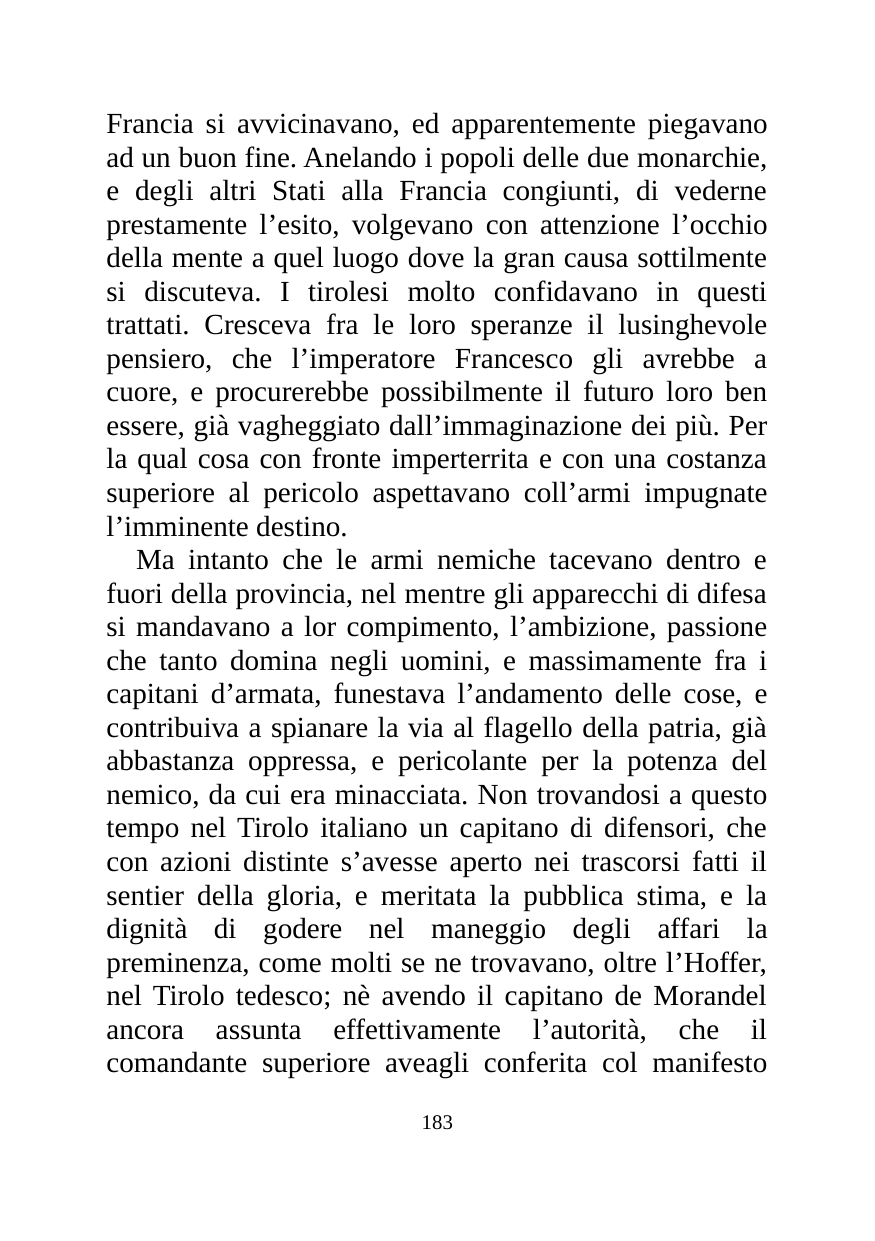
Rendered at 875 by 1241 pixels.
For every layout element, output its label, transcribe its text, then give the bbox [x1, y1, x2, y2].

text Francia si avvicinavano, ed apparentemente piegavano ad un buon fine. Anelando i popoli delle due monarchie, e degli altri Stati alla Francia congiunti, di vederne prestamente l’esito, volgevano con attenzione l’occhio della mente a quel luogo dove la gran causa sottilmente si discuteva. I tirolesi molto confidavano in questi trattati. Cresceva fra le loro speranze il lusinghevole pensiero, che l’imperatore Francesco gli avrebbe a cuore, e procurerebbe possibilmente il futuro loro ben essere, già vagheggiato dall’immaginazione dei più. Per la qual cosa con fronte imperterrita e con una costanza superiore al pericolo aspettavano coll’armi impugnate l’imminente destino. [106, 106, 768, 542]
text Ma intanto che le armi nemiche tacevano dentro e fuori della provincia, nel mentre gli apparecchi di difesa si mandavano a lor compimento, l’ambizione, passione che tanto domina negli uomini, e massimamente fra i capitani d’armata, funestava l’andamento delle cose, e contribuiva a spianare la via al flagello della patria, già abbastanza oppressa, e pericolante per la potenza del nemico, da cui era minacciata. Non trovandosi a questo tempo nel Tirolo italiano un capitano di difensori, che con azioni distinte s’avesse aperto nei trascorsi fatti il sentier della gloria, e meritata la pubblica stima, e la dignità di godere nel maneggio degli affari la preminenza, come molti se ne trovavano, oltre l’Hoffer, nel Tirolo tedesco; nè avendo il capitano de Morandel ancora assunta effettivamente l’autorità, che il comandante superiore aveagli conferita col manifesto [106, 542, 768, 1079]
